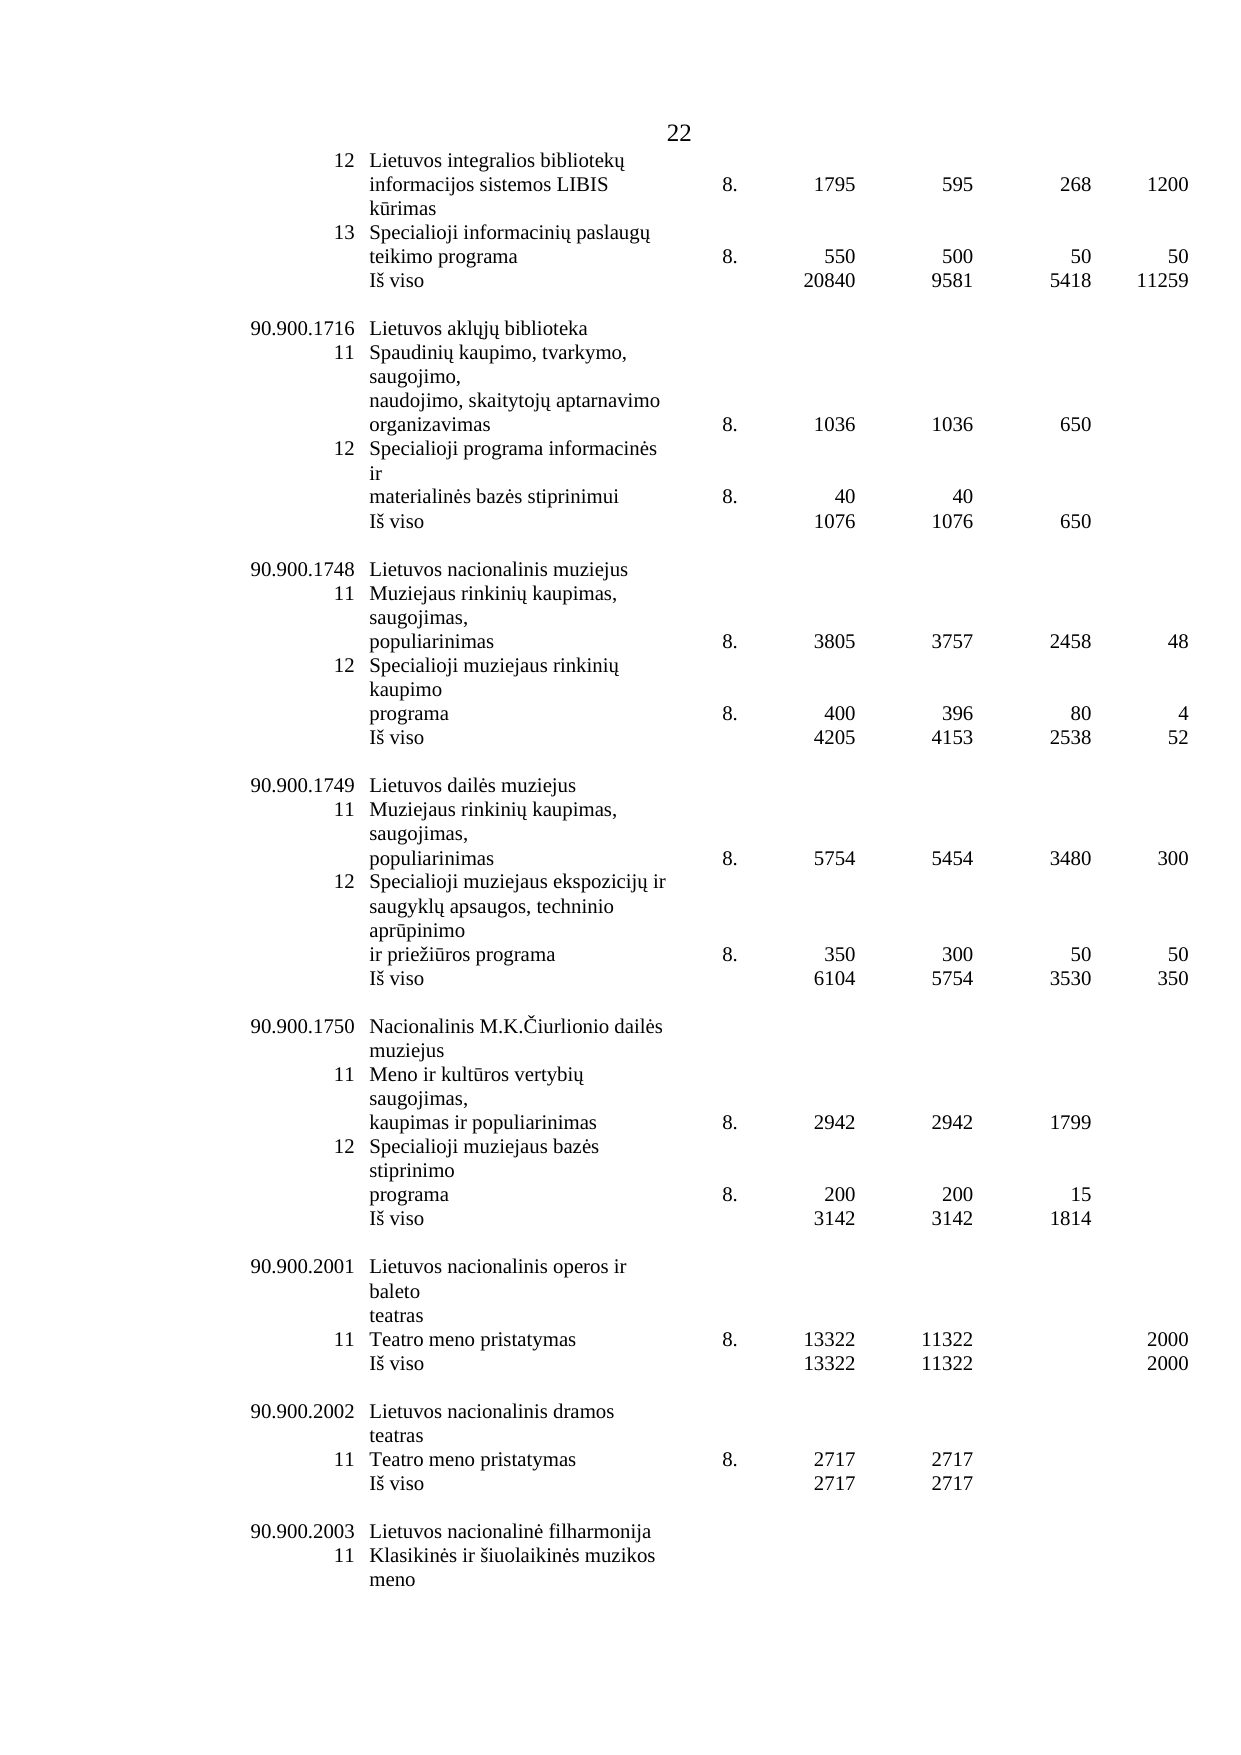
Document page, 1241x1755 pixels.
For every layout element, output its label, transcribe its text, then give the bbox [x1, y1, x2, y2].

table_cell [1099, 1110, 1196, 1134]
table_cell 12 [177, 436, 362, 484]
table_cell [980, 773, 1098, 797]
table_cell [177, 509, 362, 533]
table_cell 1799 [980, 1110, 1098, 1134]
table_cell [1099, 773, 1196, 797]
table_cell [1099, 797, 1196, 845]
table_cell [1099, 388, 1196, 412]
table_cell [1099, 581, 1196, 629]
table_cell [680, 1014, 779, 1038]
table_cell [980, 1062, 1098, 1110]
table_cell [863, 870, 980, 893]
table_cell [1099, 557, 1196, 581]
table_cell populiarinimas [362, 845, 680, 869]
table_cell Lietuvos nacionalinis operos ir baleto [362, 1255, 680, 1303]
table_cell [1099, 292, 1196, 316]
table_cell 1076 [779, 509, 863, 533]
table_cell [680, 1255, 779, 1303]
table_cell [680, 148, 779, 172]
table_cell organizavimas [362, 412, 680, 436]
table_cell 400 [779, 701, 863, 725]
table_cell [980, 1399, 1098, 1447]
table_cell 12 [177, 148, 362, 172]
table_cell [177, 485, 362, 508]
table_cell [1099, 533, 1196, 557]
table_cell [980, 316, 1098, 340]
table_cell [680, 509, 779, 533]
table_cell 650 [980, 509, 1098, 533]
table_cell [177, 942, 362, 966]
table_cell [980, 1471, 1098, 1495]
table_cell Teatro meno pristatymas [362, 1327, 680, 1351]
table_cell [1099, 870, 1196, 893]
table_cell Specialioji informacinių paslaugų [362, 220, 680, 244]
table_cell [863, 1375, 980, 1399]
table_cell 550 [779, 244, 863, 268]
table_cell [863, 1519, 980, 1543]
table_cell [680, 749, 779, 773]
table_cell 8. [680, 942, 779, 966]
table_cell [1099, 1375, 1196, 1399]
table_cell [980, 1134, 1098, 1182]
table_cell [177, 990, 362, 1014]
table_cell 6104 [779, 966, 863, 990]
table_cell 11322 [863, 1351, 980, 1375]
table_cell 650 [980, 412, 1098, 436]
table_cell [863, 436, 980, 484]
table_cell [779, 581, 863, 629]
table_cell [980, 990, 1098, 1014]
table_cell [1099, 1495, 1196, 1519]
table_cell 1076 [863, 509, 980, 533]
table_cell 13 [177, 220, 362, 244]
table_cell 90.900.2002 [177, 1399, 362, 1447]
table_cell 9581 [863, 268, 980, 292]
table_cell Nacionalinis M.K.Čiurlionio dailės [362, 1014, 680, 1038]
table_cell 50 [980, 942, 1098, 966]
table_cell 350 [1099, 966, 1196, 990]
table_cell [863, 340, 980, 388]
table_cell [177, 1206, 362, 1230]
table_cell [863, 148, 980, 172]
table_cell [863, 557, 980, 581]
table_cell [177, 1038, 362, 1062]
table_cell [980, 485, 1098, 508]
table_cell [980, 1327, 1098, 1351]
table_cell [779, 292, 863, 316]
table_cell Specialioji muziejaus ekspozicijų ir [362, 870, 680, 893]
table_cell [680, 1134, 779, 1182]
table_cell 200 [863, 1182, 980, 1206]
table_cell 11 [177, 581, 362, 629]
table_cell 2458 [980, 629, 1098, 653]
table_cell [362, 1230, 680, 1254]
table_cell 11259 [1099, 268, 1196, 292]
table_cell 8. [680, 701, 779, 725]
table_cell [980, 870, 1098, 893]
table_cell [863, 581, 980, 629]
table_cell 8. [680, 1327, 779, 1351]
table_cell [177, 725, 362, 749]
table_cell [980, 1303, 1098, 1327]
table_cell [680, 773, 779, 797]
table_cell [680, 220, 779, 244]
table_cell 500 [863, 244, 980, 268]
table_cell [1099, 1303, 1196, 1327]
table_cell [680, 1303, 779, 1327]
table_cell 50 [1099, 244, 1196, 268]
table_cell 90.900.2001 [177, 1255, 362, 1303]
table_cell Teatro meno pristatymas [362, 1447, 680, 1471]
table_cell kaupimas ir populiarinimas [362, 1110, 680, 1134]
table_cell 90.900.2003 [177, 1519, 362, 1543]
table_cell [779, 1038, 863, 1062]
table_cell 90.900.1749 [177, 773, 362, 797]
table_cell [680, 653, 779, 701]
table_cell [863, 1134, 980, 1182]
table_cell [680, 1206, 779, 1230]
table_cell [863, 990, 980, 1014]
table_cell naudojimo, skaitytojų aptarnavimo [362, 388, 680, 412]
table_cell [779, 653, 863, 701]
table_cell 11 [177, 340, 362, 388]
table_cell 50 [980, 244, 1098, 268]
table_cell [980, 1519, 1098, 1543]
table_cell [863, 1543, 980, 1591]
table_cell 11 [177, 1327, 362, 1351]
table_cell [863, 1038, 980, 1062]
table_cell [980, 1375, 1098, 1399]
table_cell muziejus [362, 1038, 680, 1062]
table_cell 90.900.1748 [177, 557, 362, 581]
table_cell [779, 316, 863, 340]
table_cell 1036 [779, 412, 863, 436]
table_cell 8. [680, 1110, 779, 1134]
table_cell teikimo programa [362, 244, 680, 268]
table_cell 40 [863, 485, 980, 508]
table_cell [863, 316, 980, 340]
table_cell [779, 773, 863, 797]
table_cell 396 [863, 701, 980, 725]
table_cell 3757 [863, 629, 980, 653]
table_cell Specialioji muziejaus rinkinių kaupimo [362, 653, 680, 701]
table_cell [177, 268, 362, 292]
table_cell 4153 [863, 725, 980, 749]
table_cell programa [362, 1182, 680, 1206]
table_cell 2000 [1099, 1327, 1196, 1351]
table_cell Iš viso [362, 268, 680, 292]
table_cell [1099, 1230, 1196, 1254]
table_cell [680, 990, 779, 1014]
table_cell [680, 1495, 779, 1519]
table_cell 200 [779, 1182, 863, 1206]
table_cell [1099, 1182, 1196, 1206]
table_cell 8. [680, 172, 779, 220]
table_cell 15 [980, 1182, 1098, 1206]
table_cell 11 [177, 1543, 362, 1591]
table_cell 5418 [980, 268, 1098, 292]
table_cell [177, 1375, 362, 1399]
table_cell [680, 1038, 779, 1062]
table_cell 8. [680, 485, 779, 508]
table_cell [779, 436, 863, 484]
table_cell 4 [1099, 701, 1196, 725]
table_cell 2000 [1099, 1351, 1196, 1375]
table_cell [779, 220, 863, 244]
table_cell [779, 388, 863, 412]
table_cell Iš viso [362, 966, 680, 990]
table_cell [779, 1495, 863, 1519]
table_cell [980, 1543, 1098, 1591]
table_cell 11322 [863, 1327, 980, 1351]
table_cell informacijos sistemos LIBIS kūrimas [362, 172, 680, 220]
table_cell 300 [1099, 845, 1196, 869]
table_cell Lietuvos nacionalinis dramos teatras [362, 1399, 680, 1447]
table_cell [177, 1495, 362, 1519]
table_cell Lietuvos nacionalinė filharmonija [362, 1519, 680, 1543]
table_cell 5754 [779, 845, 863, 869]
table_cell [779, 797, 863, 845]
table_cell [980, 1014, 1098, 1038]
table_cell saugyklų apsaugos, techninio aprūpinimo [362, 894, 680, 942]
table_cell 2717 [863, 1471, 980, 1495]
table_cell [177, 1471, 362, 1495]
table_cell [779, 1543, 863, 1591]
table_cell 4205 [779, 725, 863, 749]
table_cell [980, 533, 1098, 557]
table_cell [1099, 509, 1196, 533]
table_cell [680, 966, 779, 990]
table_cell 8. [680, 845, 779, 869]
table_cell [177, 701, 362, 725]
table_cell [680, 316, 779, 340]
table_cell [980, 1255, 1098, 1303]
table_cell [1099, 436, 1196, 484]
table_cell 1036 [863, 412, 980, 436]
table_cell 8. [680, 1182, 779, 1206]
table_cell [980, 220, 1098, 244]
table_cell [779, 1230, 863, 1254]
table_cell [779, 1134, 863, 1182]
table_cell [1099, 1471, 1196, 1495]
table_cell [779, 1014, 863, 1038]
table_cell [863, 653, 980, 701]
table_cell [177, 1110, 362, 1134]
table_cell 2717 [779, 1447, 863, 1471]
table_cell [980, 1447, 1098, 1471]
table_cell [863, 1303, 980, 1327]
table_cell [779, 1375, 863, 1399]
table_cell 12 [177, 870, 362, 893]
table_cell Lietuvos nacionalinis muziejus [362, 557, 680, 581]
table_cell [980, 557, 1098, 581]
table_cell 2942 [779, 1110, 863, 1134]
table_cell [1099, 894, 1196, 942]
table_cell [779, 749, 863, 773]
table_cell [779, 1519, 863, 1543]
table_cell [362, 1495, 680, 1519]
table_cell 1200 [1099, 172, 1196, 220]
table_cell [177, 388, 362, 412]
table_cell [863, 1255, 980, 1303]
table_cell [863, 773, 980, 797]
table_cell 8. [680, 629, 779, 653]
table_cell 12 [177, 1134, 362, 1182]
table_cell 5754 [863, 966, 980, 990]
table_cell [680, 894, 779, 942]
table_cell [1099, 1519, 1196, 1543]
table_cell teatras [362, 1303, 680, 1327]
table_cell [680, 1230, 779, 1254]
table_cell [1099, 1543, 1196, 1591]
table_cell [680, 870, 779, 893]
table_cell [863, 1495, 980, 1519]
table_cell [1099, 340, 1196, 388]
table_cell [863, 533, 980, 557]
table_cell Iš viso [362, 1206, 680, 1230]
table_cell [1099, 1399, 1196, 1447]
table_cell [1099, 316, 1196, 340]
table_cell 1795 [779, 172, 863, 220]
table_cell [980, 1038, 1098, 1062]
table_cell [779, 533, 863, 557]
table_cell 90.900.1716 [177, 316, 362, 340]
table_cell [863, 292, 980, 316]
table_cell 52 [1099, 725, 1196, 749]
table_cell [1099, 220, 1196, 244]
table_cell [779, 148, 863, 172]
table_cell [680, 533, 779, 557]
table_cell [863, 1062, 980, 1110]
table_cell [680, 268, 779, 292]
table_cell [177, 1303, 362, 1327]
table_cell 3142 [779, 1206, 863, 1230]
table_cell [779, 1062, 863, 1110]
table_cell 12 [177, 653, 362, 701]
table_cell 13322 [779, 1327, 863, 1351]
table_cell Klasikinės ir šiuolaikinės muzikos meno [362, 1543, 680, 1591]
table_cell [680, 1375, 779, 1399]
table_cell [980, 1351, 1098, 1375]
table_cell programa [362, 701, 680, 725]
table_cell Iš viso [362, 1351, 680, 1375]
table_cell 80 [980, 701, 1098, 725]
table_cell 3142 [863, 1206, 980, 1230]
table_cell [680, 581, 779, 629]
table_cell [980, 1230, 1098, 1254]
table_cell [680, 557, 779, 581]
table_cell [980, 148, 1098, 172]
table_cell Iš viso [362, 1471, 680, 1495]
table_cell 90.900.1750 [177, 1014, 362, 1038]
table_cell 20840 [779, 268, 863, 292]
table_cell [680, 340, 779, 388]
table_cell Lietuvos aklųjų biblioteka [362, 316, 680, 340]
table_cell [779, 1303, 863, 1327]
table_cell populiarinimas [362, 629, 680, 653]
table_cell 50 [1099, 942, 1196, 966]
table_cell 3480 [980, 845, 1098, 869]
table_cell 8. [680, 412, 779, 436]
table_cell [863, 388, 980, 412]
table_cell Specialioji muziejaus bazės stiprinimo [362, 1134, 680, 1182]
table_cell 2942 [863, 1110, 980, 1134]
table_cell [863, 797, 980, 845]
table_cell 8. [680, 244, 779, 268]
table_cell [980, 340, 1098, 388]
table_cell 595 [863, 172, 980, 220]
table_cell 300 [863, 942, 980, 966]
table_cell 2717 [863, 1447, 980, 1471]
table_cell [362, 292, 680, 316]
table_cell 350 [779, 942, 863, 966]
table_cell Lietuvos dailės muziejus [362, 773, 680, 797]
table_cell [680, 436, 779, 484]
table_cell 11 [177, 797, 362, 845]
table_cell [177, 292, 362, 316]
table_cell [863, 1399, 980, 1447]
table_cell [779, 990, 863, 1014]
table_cell 3530 [980, 966, 1098, 990]
table_cell [680, 725, 779, 749]
table_cell [177, 1182, 362, 1206]
table_cell [680, 1519, 779, 1543]
table_cell [863, 894, 980, 942]
table_cell [1099, 485, 1196, 508]
table_cell [680, 388, 779, 412]
table_cell [177, 966, 362, 990]
table_cell [779, 557, 863, 581]
table_cell 2538 [980, 725, 1098, 749]
table_cell [362, 990, 680, 1014]
table_cell Muziejaus rinkinių kaupimas, saugojimas, [362, 797, 680, 845]
table_cell [680, 1351, 779, 1375]
table_cell [680, 292, 779, 316]
table_cell [779, 1255, 863, 1303]
table_cell 11 [177, 1447, 362, 1471]
table_cell [863, 1230, 980, 1254]
table_cell [779, 1399, 863, 1447]
table_cell [863, 1014, 980, 1038]
table_cell [980, 797, 1098, 845]
table_cell [1099, 1134, 1196, 1182]
table_cell [980, 436, 1098, 484]
table_cell [177, 1230, 362, 1254]
table_cell 40 [779, 485, 863, 508]
table_cell [1099, 1447, 1196, 1471]
table_cell materialinės bazės stiprinimui [362, 485, 680, 508]
table_cell [362, 1375, 680, 1399]
table_cell [1099, 1206, 1196, 1230]
table_cell 268 [980, 172, 1098, 220]
table_cell Lietuvos integralios bibliotekų [362, 148, 680, 172]
table_cell [1099, 1014, 1196, 1038]
table_cell [177, 845, 362, 869]
table_cell Specialioji programa informacinės ir [362, 436, 680, 484]
table_cell [1099, 1062, 1196, 1110]
table_cell [177, 1351, 362, 1375]
table_cell [680, 1471, 779, 1495]
table_cell [362, 749, 680, 773]
table_cell 1814 [980, 1206, 1098, 1230]
table_cell [863, 749, 980, 773]
table_cell [1099, 148, 1196, 172]
table_cell [980, 292, 1098, 316]
table_cell 13322 [779, 1351, 863, 1375]
table_cell [177, 412, 362, 436]
table_cell [1099, 749, 1196, 773]
table_cell [1099, 990, 1196, 1014]
table_cell [1099, 1255, 1196, 1303]
table_cell Iš viso [362, 725, 680, 749]
table_cell [680, 1543, 779, 1591]
table_cell [177, 629, 362, 653]
table_cell Iš viso [362, 509, 680, 533]
table_cell [980, 749, 1098, 773]
table_cell [779, 894, 863, 942]
table_cell [779, 340, 863, 388]
table_cell Muziejaus rinkinių kaupimas, saugojimas, [362, 581, 680, 629]
table_cell [177, 244, 362, 268]
table_cell [177, 894, 362, 942]
table_cell [980, 388, 1098, 412]
table_cell [980, 653, 1098, 701]
table_cell [177, 172, 362, 220]
table_cell 3805 [779, 629, 863, 653]
table_cell [680, 1062, 779, 1110]
table_cell [980, 1495, 1098, 1519]
table_cell [863, 220, 980, 244]
table_cell Meno ir kultūros vertybių saugojimas, [362, 1062, 680, 1110]
table_cell [779, 870, 863, 893]
table_cell [980, 894, 1098, 942]
table_cell 2717 [779, 1471, 863, 1495]
table_cell [177, 749, 362, 773]
table_cell ir priežiūros programa [362, 942, 680, 966]
table_cell 11 [177, 1062, 362, 1110]
table_cell [1099, 653, 1196, 701]
table_cell 48 [1099, 629, 1196, 653]
table_cell 8. [680, 1447, 779, 1471]
table_cell [680, 1399, 779, 1447]
table_cell [362, 533, 680, 557]
table_cell [1099, 412, 1196, 436]
table_cell 5454 [863, 845, 980, 869]
table_cell [1099, 1038, 1196, 1062]
table_cell [980, 581, 1098, 629]
table_cell [680, 797, 779, 845]
table_cell Spaudinių kaupimo, tvarkymo, saugojimo, [362, 340, 680, 388]
table_cell [177, 533, 362, 557]
